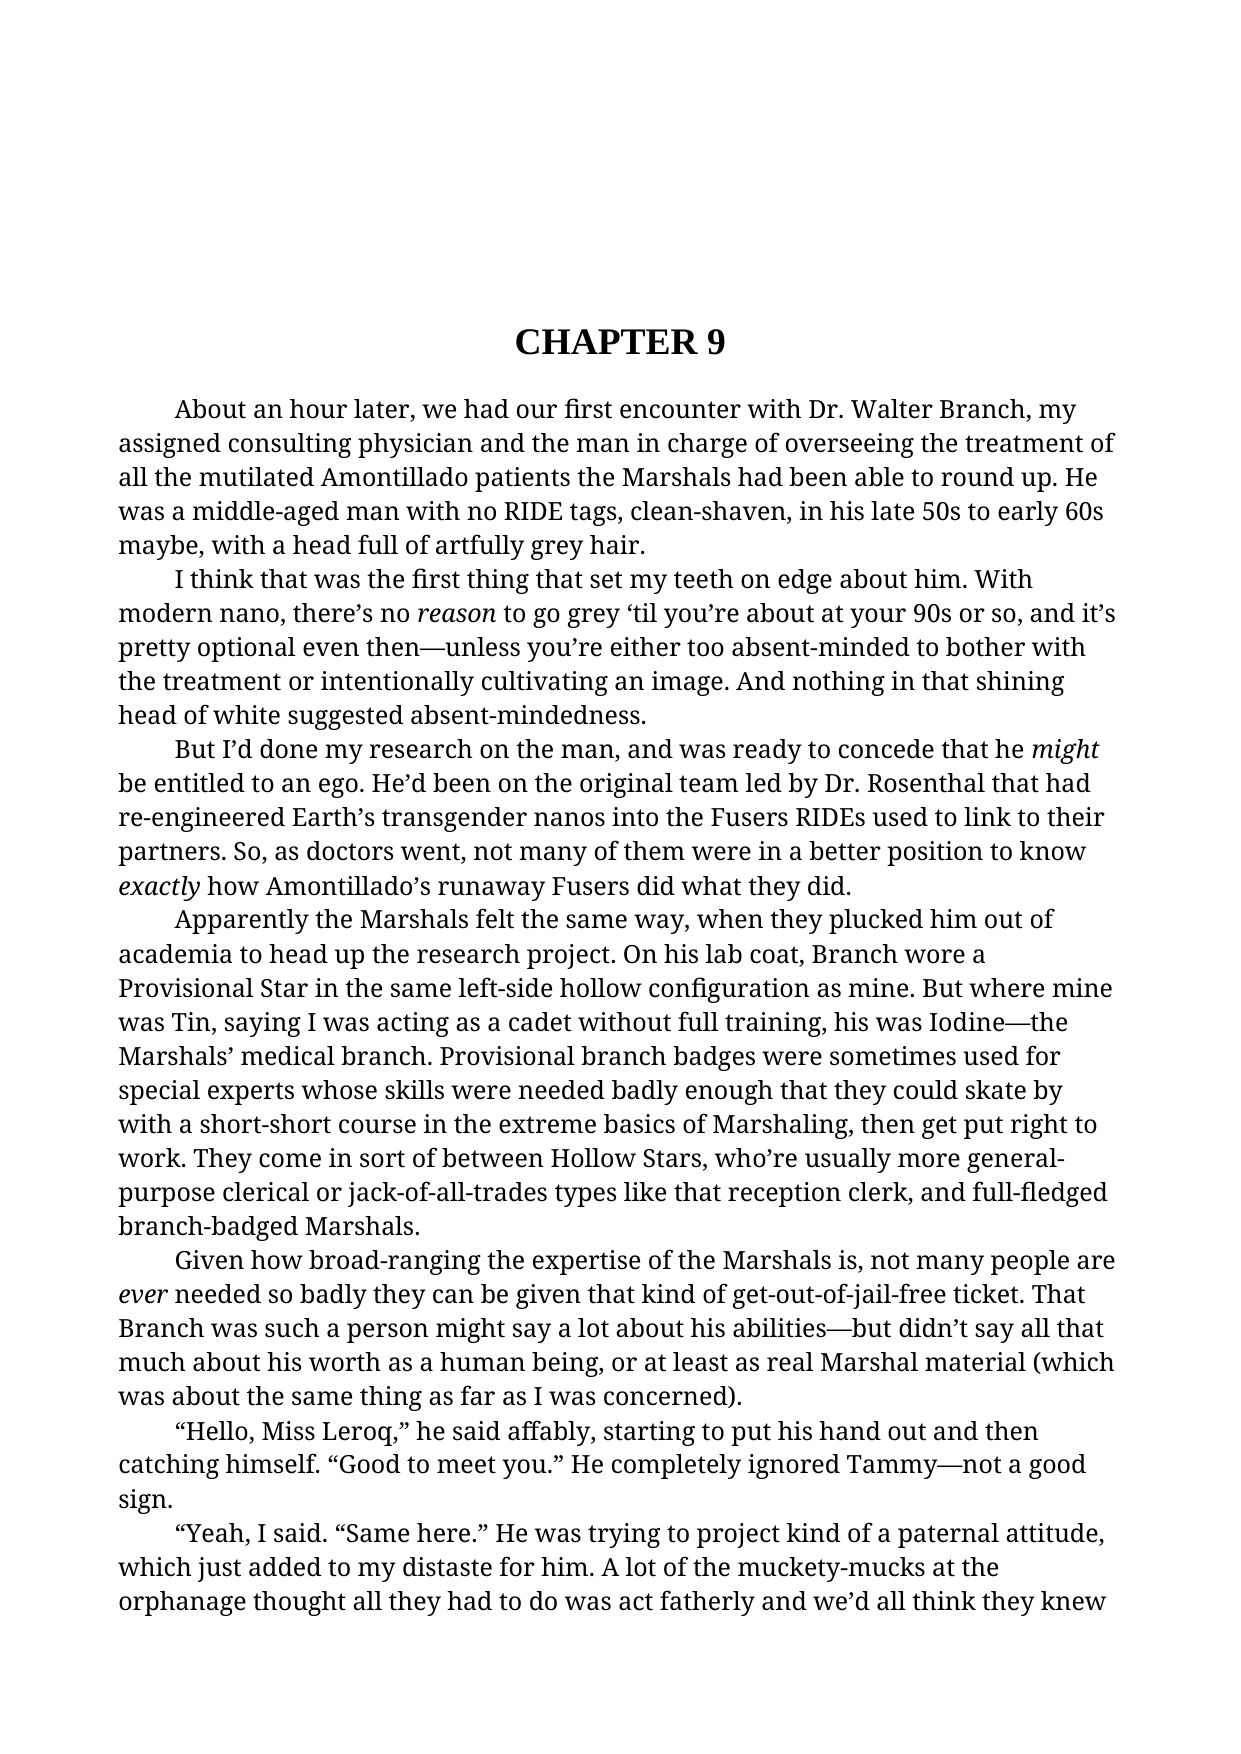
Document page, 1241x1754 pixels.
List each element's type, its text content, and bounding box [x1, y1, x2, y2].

text Apparently the Marshals felt the same way, when they plucked him out of academia to head up the research project. On his lab coat, Branch wore a Provisional Star in the same left-side hollow configuration as mine. But where mine was Tin, saying I was acting as a cadet without full training, his was Iodine—the Marshals’ medical branch. Provisional branch badges were sometimes used for special experts whose skills were needed badly enough that they could skate by with a short-short course in the extreme basics of Marshaling, then get put right to work. They come in sort of between Hollow Stars, who’re usually more general-purpose clerical or jack-of-all-trades types like that reception clerk, and full-fledged branch-badged Marshals. [118, 902, 1122, 1243]
text CHAPTER 9 [118, 319, 1122, 362]
text “Hello, Miss Leroq,” he said affably, starting to put his hand out and then catching himself. “Good to meet you.” He completely ignored Tammy—not a good sign. [118, 1413, 1122, 1515]
text “Yeah, I said. “Same here.” He was trying to project kind of a paternal attitude, which just added to my distaste for him. A lot of the muckety-mucks at the orphanage thought all they had to do was act fatherly and we’d all think they knew [118, 1515, 1122, 1617]
text I think that was the first thing that set my teeth on edge about him. With modern nano, there’s no reason to go grey ‘til you’re about at your 90s or so, and it’s pretty optional even then—unless you’re either too absent-minded to bother with the treatment or intentionally cultivating an image. And nothing in that shining head of white suggested absent-mindedness. [118, 562, 1122, 732]
text But I’d done my research on the man, and was ready to concede that he might be entitled to an ego. He’d been on the original team led by Dr. Rosenthal that had re-engineered Earth’s transgender nanos into the Fusers RIDEs used to link to their partners. So, as doctors went, not many of them were in a better position to know exactly how Amontillado’s runaway Fusers did what they did. [118, 732, 1122, 902]
text Given how broad-ranging the expertise of the Marshals is, not many people are ever needed so badly they can be given that kind of get-out-of-jail-free ticket. That Branch was such a person might say a lot about his abilities—but didn’t say all that much about his worth as a human being, or at least as real Marshal material (which was about the same thing as far as I was concerned). [118, 1243, 1122, 1413]
text About an hour later, we had our first encounter with Dr. Walter Branch, my assigned consulting physician and the man in charge of overseeing the treatment of all the mutilated Amontillado patients the Marshals had been able to round up. He was a middle-aged man with no RIDE tags, clean-shaven, in his late 50s to early 60s maybe, with a head full of artfully grey hair. [118, 391, 1122, 562]
